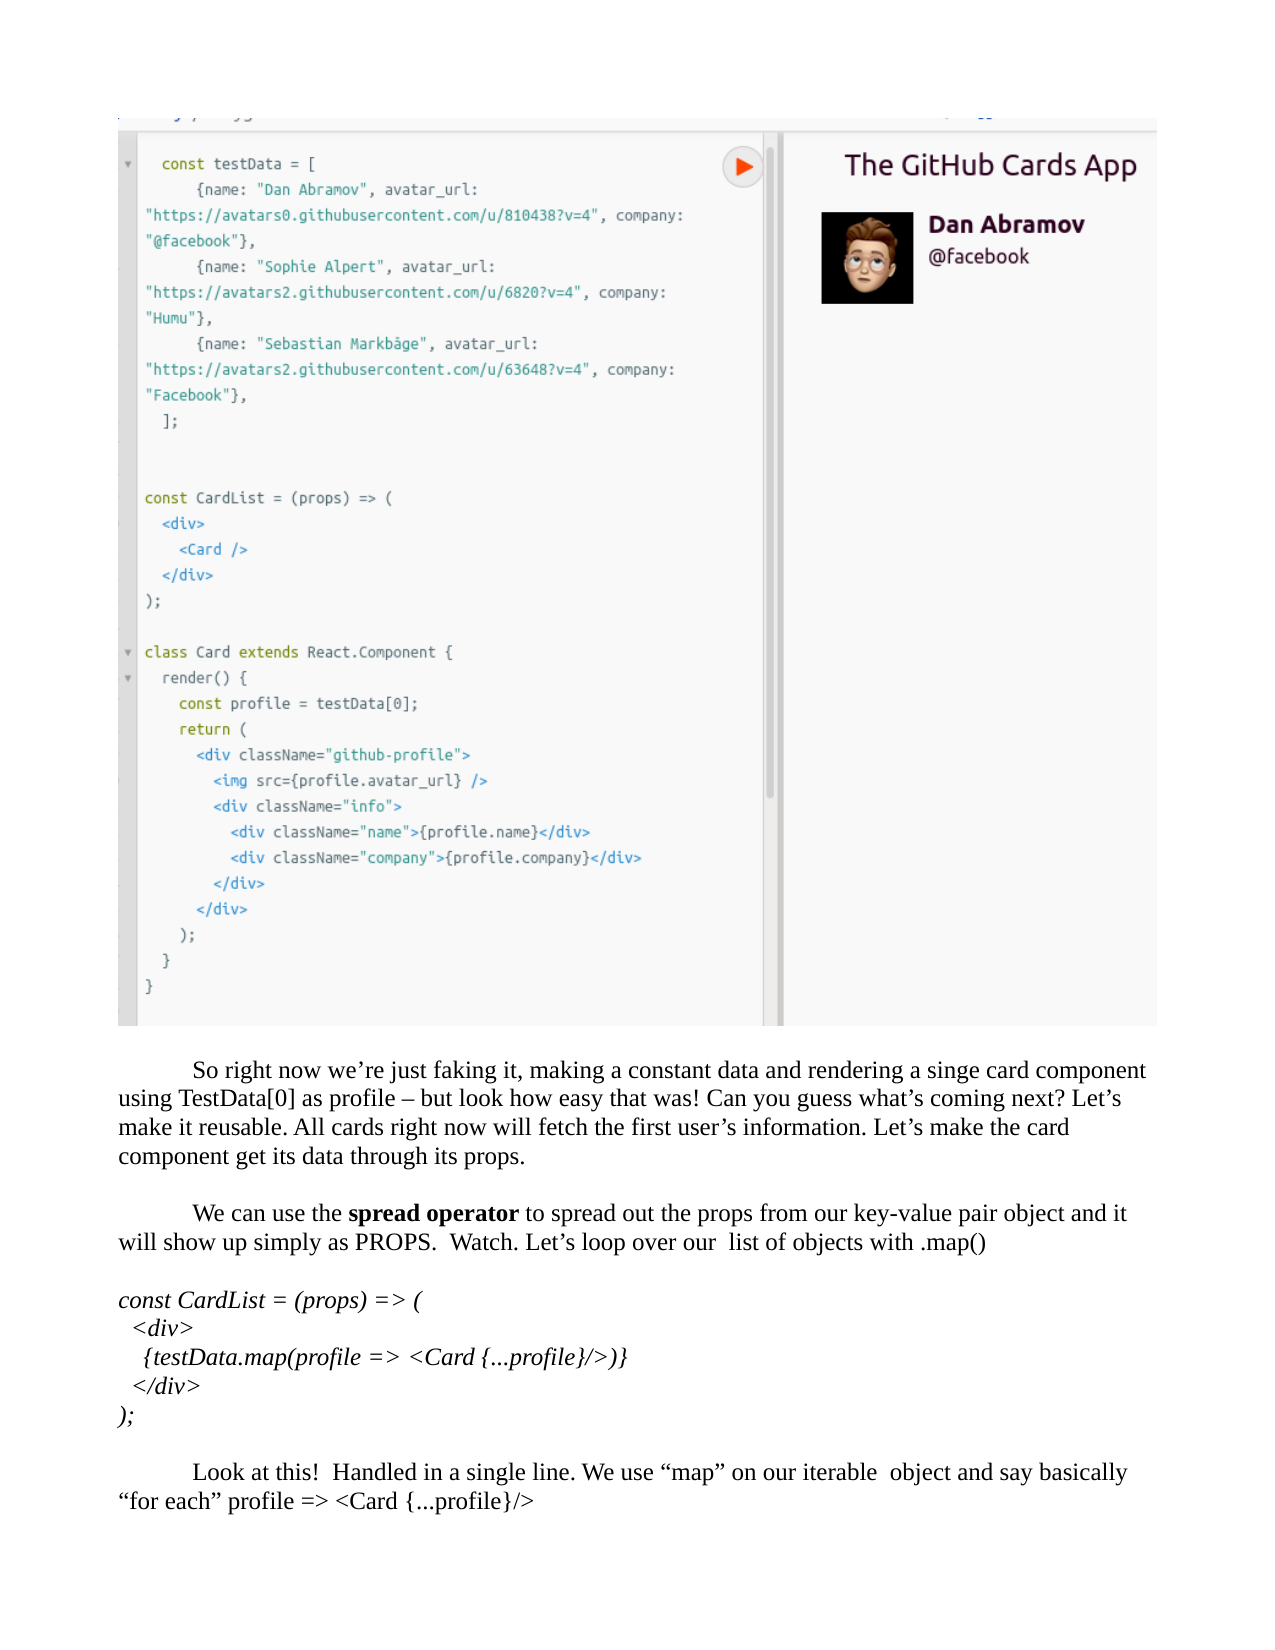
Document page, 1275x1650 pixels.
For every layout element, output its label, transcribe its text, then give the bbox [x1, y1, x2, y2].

text {testData.map(profile => <Card {...profile}/>)} [118, 1342, 1157, 1371]
text ); [118, 1400, 1157, 1428]
text </div> [118, 1371, 1157, 1400]
text <div> [118, 1313, 1157, 1342]
picture [118, 118, 1157, 1026]
text const CardList = (props) => ( [118, 1285, 1157, 1313]
text So right now we’re just faking it, making a constant data and rendering a singe card component using TestData[0] as profile – but look how easy that was! Can you guess what’s coming next? Let’s make it reusable. All cards right now will fetch the first user’s information. Let’s make the card component get its data through its props. [118, 1055, 1157, 1170]
text Look at this! Handled in a single line. We use “map” on our iterable object and say basically “for each” profile => <Card {...profile}/> [118, 1457, 1157, 1515]
text We can use the spread operator to spread out the props from our key-value pair object and it will show up simply as PROPS. Watch. Let’s loop over our list of objects with .map() [118, 1198, 1157, 1256]
